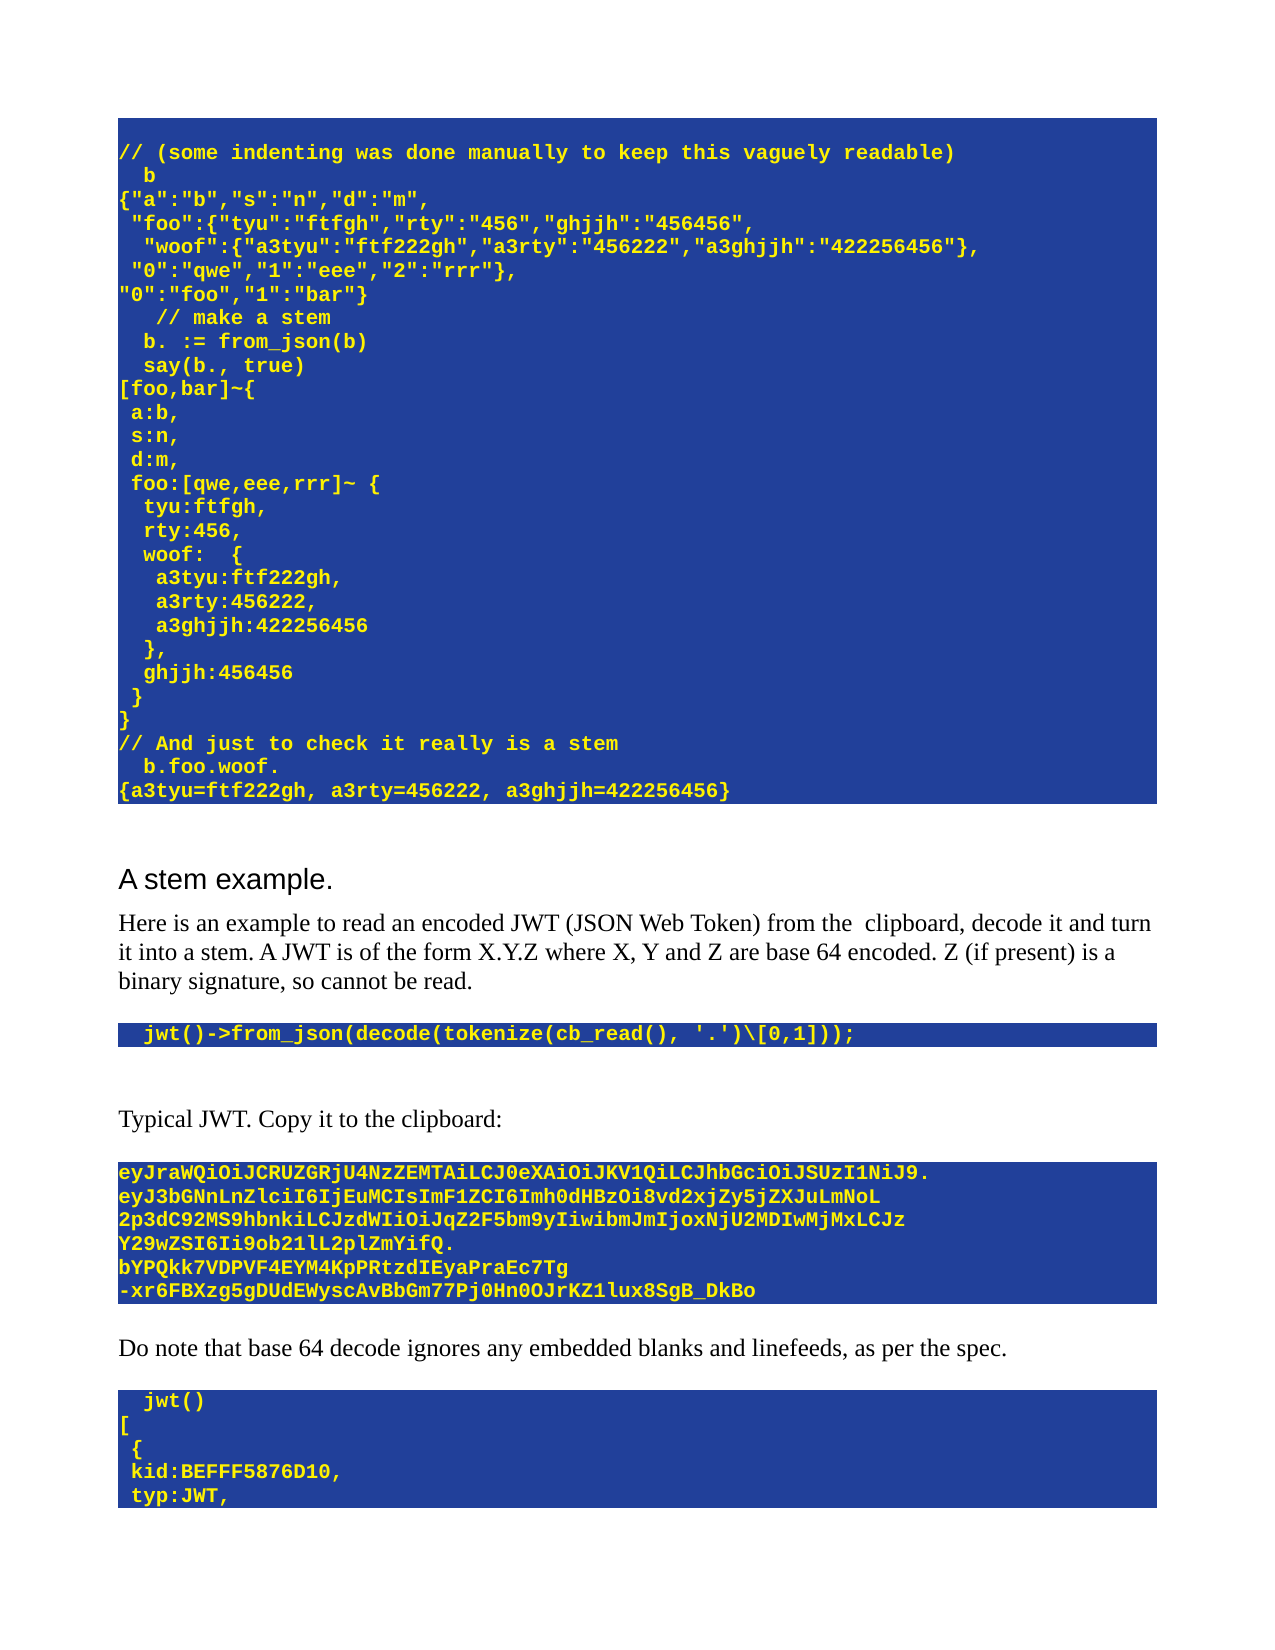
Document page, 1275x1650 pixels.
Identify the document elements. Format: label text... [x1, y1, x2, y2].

text tyu:ftfgh, [118, 496, 1157, 520]
text b. := from_json(b) [118, 331, 1157, 354]
text }, [118, 638, 1157, 662]
text a3ghjjh:422256456 [118, 615, 1157, 638]
text {"a":"b","s":"n","d":"m", [118, 189, 1157, 213]
text s:n, [118, 426, 1157, 449]
subtitle A stem example. [118, 829, 1157, 896]
text jwt() [ { kid:BEFFF5876D10, typ:JWT, [118, 1390, 1157, 1508]
text "0":"foo","1":"bar"} [118, 284, 1157, 307]
text b [118, 165, 1157, 189]
text d:m, [118, 449, 1157, 473]
text a3tyu:ftf222gh, [118, 567, 1157, 591]
text rty:456, [118, 520, 1157, 544]
text "0":"qwe","1":"eee","2":"rrr"}, [118, 260, 1157, 284]
text // make a stem [118, 307, 1157, 331]
text "foo":{"tyu":"ftfgh","rty":"456","ghjjh":"456456", [118, 213, 1157, 236]
text bYPQkk7VDPVF4EYM4KpPRtzdIEyaPraEc7Tg -xr6FBXzg5gDUdEWyscAvBbGm77Pj0Hn0OJrKZ1lux8SgB_DkBo [118, 1257, 1157, 1304]
text woof: { [118, 544, 1157, 567]
text "woof":{"a3tyu":"ftf222gh","a3rty":"456222","a3ghjjh":"422256456"}, [118, 236, 1157, 260]
text foo:[qwe,eee,rrr]~ { [118, 473, 1157, 496]
text // (some indenting was done manually to keep this vaguely readable) [118, 142, 1157, 165]
text Typical JWT. Copy it to the clipboard: [118, 1104, 1157, 1133]
text Do note that base 64 decode ignores any embedded blanks and linefeeds, as per the spec. [118, 1304, 1157, 1390]
text Here is an example to read an encoded JWT (JSON Web Token) from the clipboard, decode it and turn it into a stem. A JWT is of the form X.Y.Z where X, Y and Z are base 64 encoded. Z (if present) is a binary signature, so cannot be read. [118, 908, 1157, 995]
text {a3tyu=ftf222gh, a3rty=456222, a3ghjjh=422256456} [118, 780, 1157, 804]
text } [118, 686, 1157, 709]
text a:b, [118, 402, 1157, 426]
text // And just to check it really is a stem [118, 733, 1157, 757]
text [foo,bar]~{ [118, 378, 1157, 402]
text } [118, 709, 1157, 733]
text ghjjh:456456 [118, 662, 1157, 686]
text eyJ3bGNnLnZlciI6IjEuMCIsImF1ZCI6Imh0dHBzOi8vd2xjZy5jZXJuLmNoL 2p3dC92MS9hbnkiLCJzdWIiOiJqZ2F5bm9yIiwibmJmIjoxNjU2MDIwMjMxLCJz Y29wZSI6Ii9ob21lL2plZmYifQ. [118, 1186, 1157, 1257]
text a3rty:456222, [118, 591, 1157, 615]
text say(b., true) [118, 354, 1157, 378]
text jwt()->from_json(decode(tokenize(cb_read(), '.')\[0,1])); [118, 1023, 1157, 1047]
text b.foo.woof. [118, 757, 1157, 780]
text eyJraWQiOiJCRUZGRjU4NzZEMTAiLCJ0eXAiOiJKV1QiLCJhbGciOiJSUzI1NiJ9. [118, 1162, 1157, 1186]
